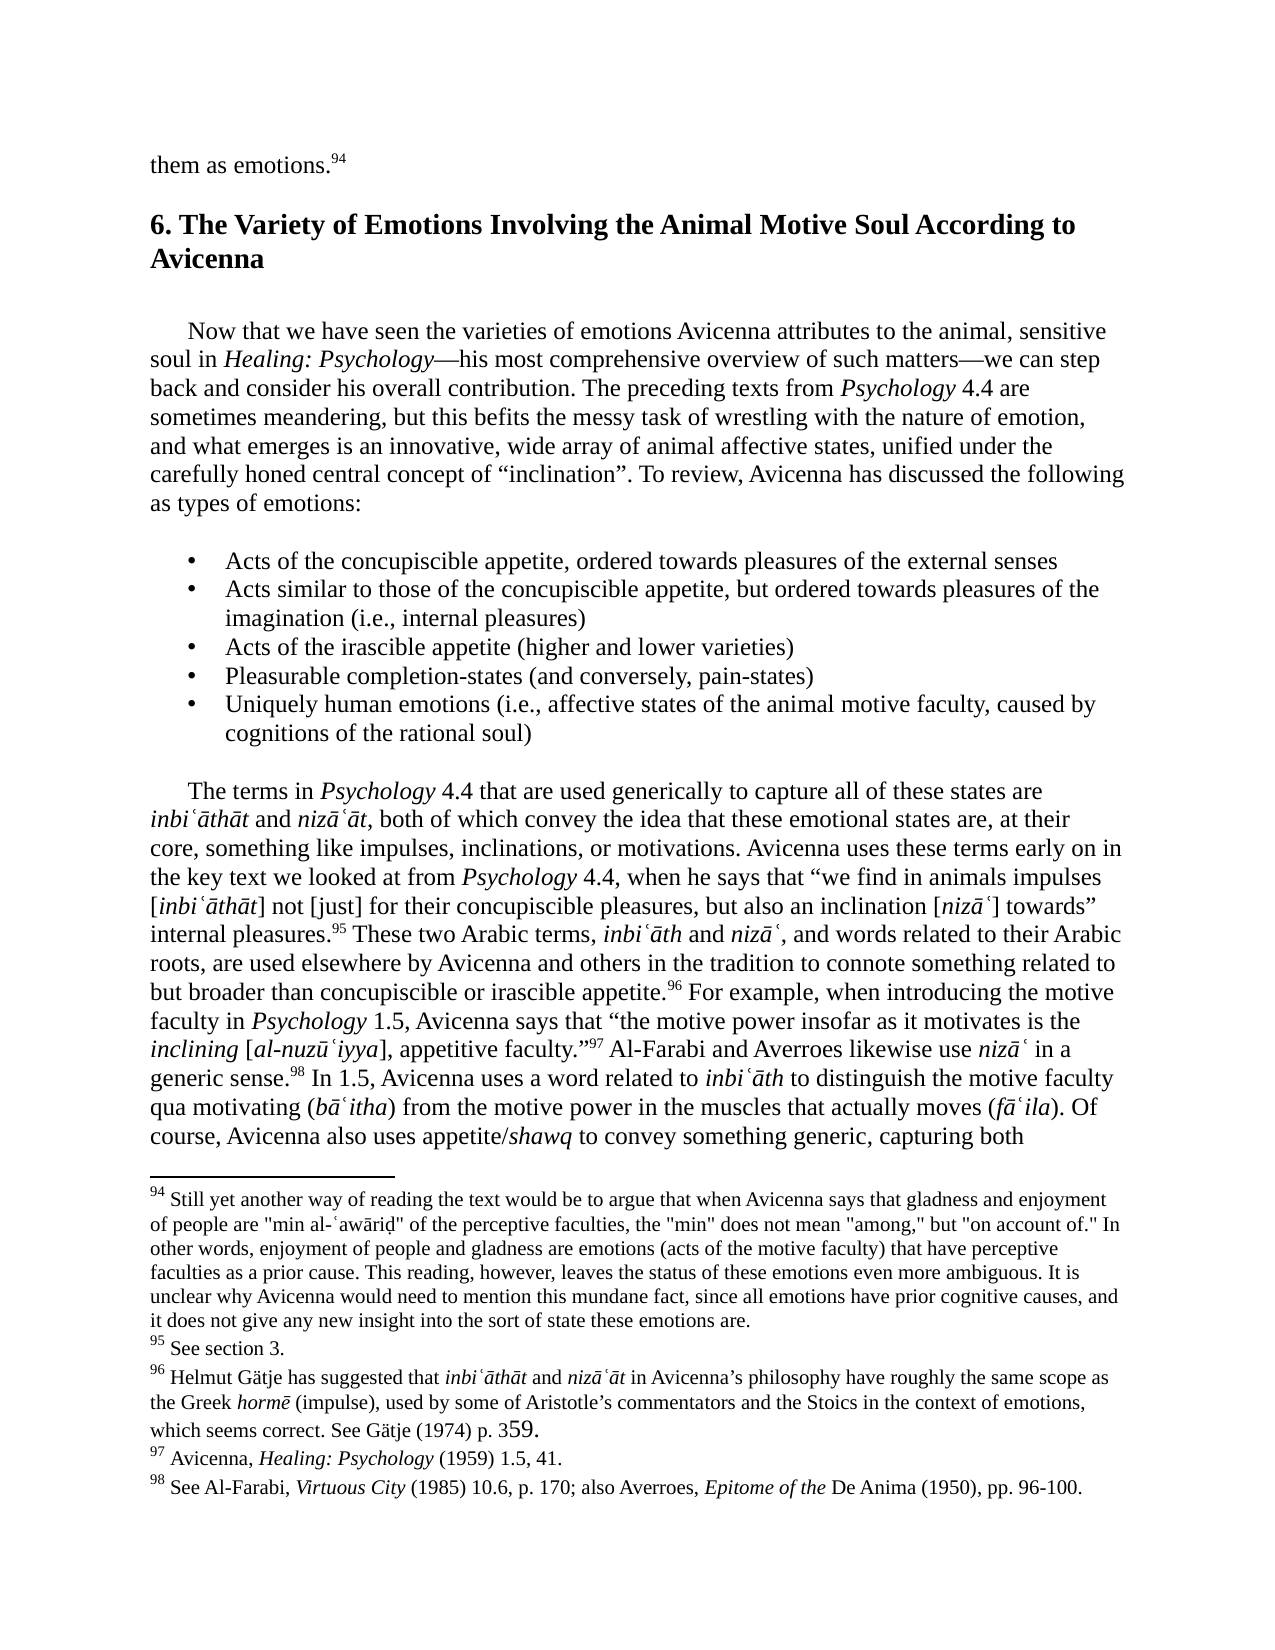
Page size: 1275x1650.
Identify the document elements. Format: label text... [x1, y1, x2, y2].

text See Al-Farabi, Virtuous City (1985) 10.6, p. 170; also Averroes, Epitome of the De Anima (1950), pp. 96-100. [150, 1471, 1125, 1500]
text them as emotions. [150, 150, 1125, 179]
list Uniquely human emotions (i.e., affective states of the animal motive faculty, caused by cognitions of the rational soul) [187, 689, 1125, 747]
list Pleasurable completion-states (and conversely, pain-states) [187, 661, 1125, 689]
text Helmut Gätje has suggested that inbiʿāthāt and nizāʿāt in Avicenna’s philosophy have roughly the same scope as the Greek hormē (impulse), used by some of Aristotle’s commentators and the Stoics in the context of emotions, which seems correct. See Gätje (1974) p. 359. [150, 1361, 1125, 1442]
list Acts of the irascible appetite (higher and lower varieties) [187, 632, 1125, 661]
text Now that we have seen the varieties of emotions Avicenna attributes to the animal, sensitive soul in Healing: Psychology—his most comprehensive overview of such matters—we can step back and consider his overall contribution. The preceding texts from Psychology 4.4 are sometimes meandering, but this befits the messy task of wrestling with the nature of emotion, and what emerges is an innovative, wide array of animal affective states, unified under the carefully honed central concept of “inclination”. To review, Avicenna has discussed the following as types of emotions: [150, 316, 1125, 517]
text The terms in Psychology 4.4 that are used generically to capture all of these states are inbiʿāthāt and nizāʿāt, both of which convey the idea that these emotional states are, at their core, something like impulses, inclinations, or motivations. Avicenna uses these terms early on in the key text we looked at from Psychology 4.4, when he says that “we find in animals impulses [inbiʿāthāt] not [just] for their concupiscible pleasures, but also an inclination [nizāʿ] towards” internal pleasures. These two Arabic terms, inbiʿāth and nizāʿ, and words related to their Arabic roots, are used elsewhere by Avicenna and others in the tradition to connote something related to but broader than concupiscible or irascible appetite. For example, when introducing the motive faculty in Psychology 1.5, Avicenna says that “the motive power insofar as it motivates is the inclining [al-nuzūʿiyya], appetitive faculty.” Al-Farabi and Averroes likewise use nizāʿ in a generic sense. In 1.5, Avicenna uses a word related to inbiʿāth to distinguish the motive faculty qua motivating (bāʿitha) from the motive power in the muscles that actually moves (fāʿila). Of course, Avicenna also uses appetite/shawq to convey something generic, capturing both [150, 776, 1125, 1149]
subtitle 6. The Variety of Emotions Involving the Animal Motive Soul According to Avicenna [150, 207, 1125, 274]
text Still yet another way of reading the text would be to argue that when Avicenna says that gladness and enjoyment of people are "min al-ʿawāriḍ" of the perceptive faculties, the "min" does not mean "among," but "on account of." In other words, enjoyment of people and gladness are emotions (acts of the motive faculty) that have perceptive faculties as a prior cause. This reading, however, leaves the status of these emotions even more ambiguous. It is unclear why Avicenna would need to mention this mundane fact, since all emotions have prior cognitive causes, and it does not give any new insight into the sort of state these emotions are. [150, 1183, 1125, 1332]
list Acts of the concupiscible appetite, ordered towards pleasures of the external senses [187, 546, 1125, 574]
list Acts similar to those of the concupiscible appetite, but ordered towards pleasures of the imagination (i.e., internal pleasures) [187, 574, 1125, 632]
text See section 3. [150, 1332, 1125, 1361]
text Avicenna, Healing: Psychology (1959) 1.5, 41. [150, 1442, 1125, 1471]
